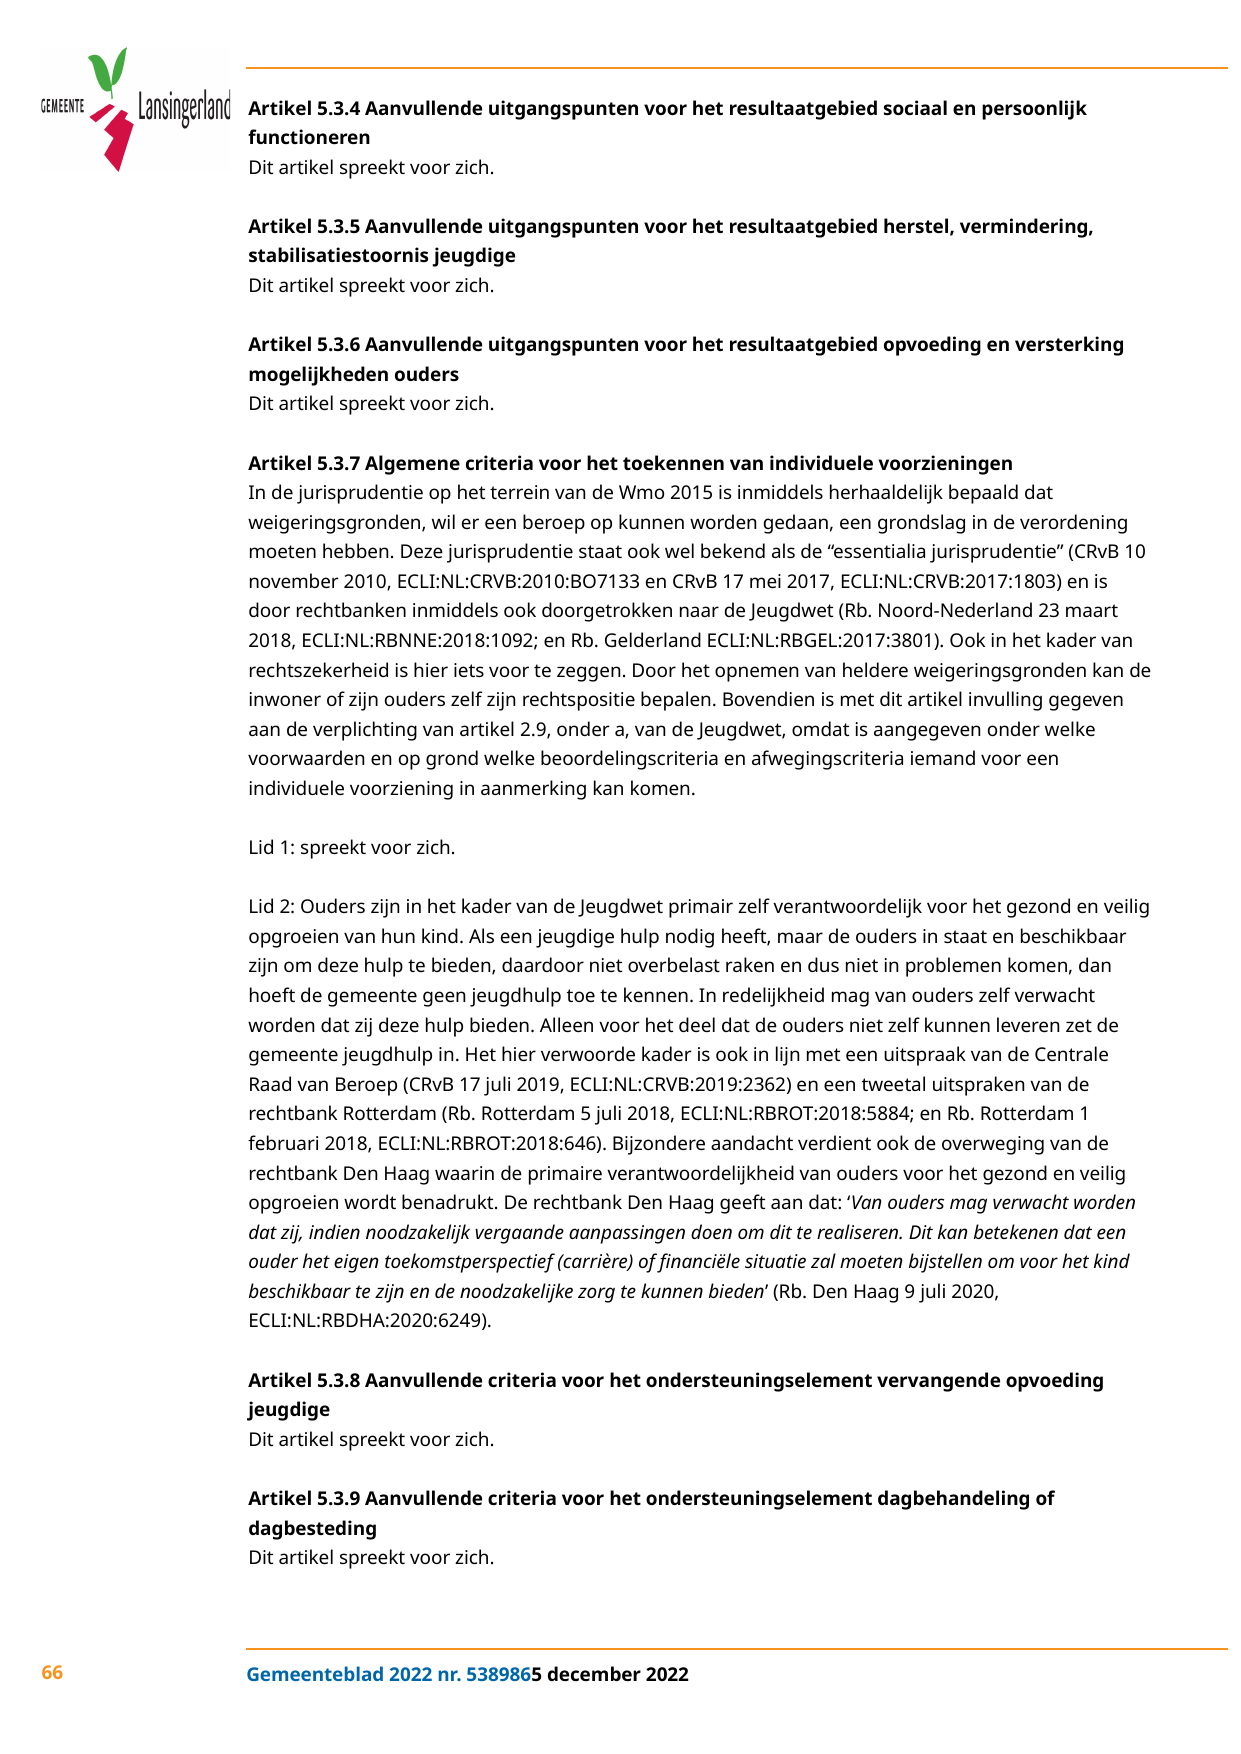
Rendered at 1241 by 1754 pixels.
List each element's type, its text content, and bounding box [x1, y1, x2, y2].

text Dit artikel spreekt voor zich. [248, 1426, 1152, 1452]
text In de jurisprudentie op het terrein van de Wmo 2015 is inmiddels herhaaldelijk bepaald dat weigeringsgronden, wil er een beroep op kunnen worden gedaan, een grondslag in de verordening moeten hebben. Deze jurisprudentie staat ook wel bekend als de “essentialia jurisprudentie” (CRvB 10 november 2010, ECLI:NL:CRVB:2010:BO7133 en CRvB 17 mei 2017, ECLI:NL:CRVB:2017:1803) en is door rechtbanken inmiddels ook doorgetrokken naar de Jeugdwet (Rb. Noord-Nederland 23 maart 2018, ECLI:NL:RBNNE:2018:1092; en Rb. Gelderland ECLI:NL:RBGEL:2017:3801). Ook in het kader van rechtszekerheid is hier iets voor te zeggen. Door het opnemen van heldere weigeringsgronden kan de inwoner of zijn ouders zelf zijn rechtspositie bepalen. Bovendien is met dit artikel invulling gegeven aan de verplichting van artikel 2.9, onder a, van de Jeugdwet, omdat is aangegeven onder welke voorwaarden en op grond welke beoordelingscriteria en afwegingscriteria iemand voor een individuele voorziening in aanmerking kan komen. [248, 479, 1152, 801]
text Dit artikel spreekt voor zich. [248, 272, 1152, 298]
text Artikel 5.3.6 Aanvullende uitgangspunten voor het resultaatgebied opvoeding en versterking mogelijkheden ouders [248, 331, 1152, 387]
text Artikel 5.3.7 Algemene criteria voor het toekennen van individuele voorzieningen [248, 450, 1152, 476]
text Dit artikel spreekt voor zich. [248, 391, 1152, 416]
text Lid 1: spreekt voor zich. [248, 834, 1152, 860]
text Artikel 5.3.4 Aanvullende uitgangspunten voor het resultaatgebied sociaal en persoonlijk functioneren [248, 95, 1152, 150]
text Artikel 5.3.9 Aanvullende criteria voor het ondersteuningselement dagbehandeling of dagbesteding [248, 1485, 1152, 1541]
text Artikel 5.3.5 Aanvullende uitgangspunten voor het resultaatgebied herstel, vermindering, stabilisatiestoornis jeugdige [248, 213, 1152, 268]
text Dit artikel spreekt voor zich. [248, 154, 1152, 180]
picture [41, 47, 231, 172]
text Lid 2: Ouders zijn in het kader van de Jeugdwet primair zelf verantwoordelijk voor het gezond en veilig opgroeien van hun kind. Als een jeugdige hulp nodig heeft, maar de ouders in staat en beschikbaar zijn om deze hulp te bieden, daardoor niet overbelast raken en dus niet in problemen komen, dan hoeft de gemeente geen jeugdhulp toe te kennen. In redelijkheid mag van ouders zelf verwacht worden dat zij deze hulp bieden. Alleen voor het deel dat de ouders niet zelf kunnen leveren zet de gemeente jeugdhulp in. Het hier verwoorde kader is ook in lijn met een uitspraak van de Centrale Raad van Beroep (CRvB 17 juli 2019, ECLI:NL:CRVB:2019:2362) en een tweetal uitspraken van de rechtbank Rotterdam (Rb. Rotterdam 5 juli 2018, ECLI:NL:RBROT:2018:5884; en Rb. Rotterdam 1 februari 2018, ECLI:NL:RBROT:2018:646). Bijzondere aandacht verdient ook de overweging van de rechtbank Den Haag waarin de primaire verantwoordelijkheid van ouders voor het gezond en veilig opgroeien wordt benadrukt. De rechtbank Den Haag geeft aan dat: ‘Van ouders mag verwacht worden dat zij, indien noodzakelijk vergaande aanpassingen doen om dit te realiseren. Dit kan betekenen dat een ouder het eigen toekomstperspectief (carrière) of financiële situatie zal moeten bijstellen om voor het kind beschikbaar te zijn en de noodzakelijke zorg te kunnen bieden’ (Rb. Den Haag 9 juli 2020, ECLI:NL:RBDHA:2020:6249). [248, 893, 1152, 1333]
text Artikel 5.3.8 Aanvullende criteria voor het ondersteuningselement vervangende opvoeding jeugdige [248, 1367, 1152, 1422]
text Dit artikel spreekt voor zich. [248, 1544, 1152, 1570]
